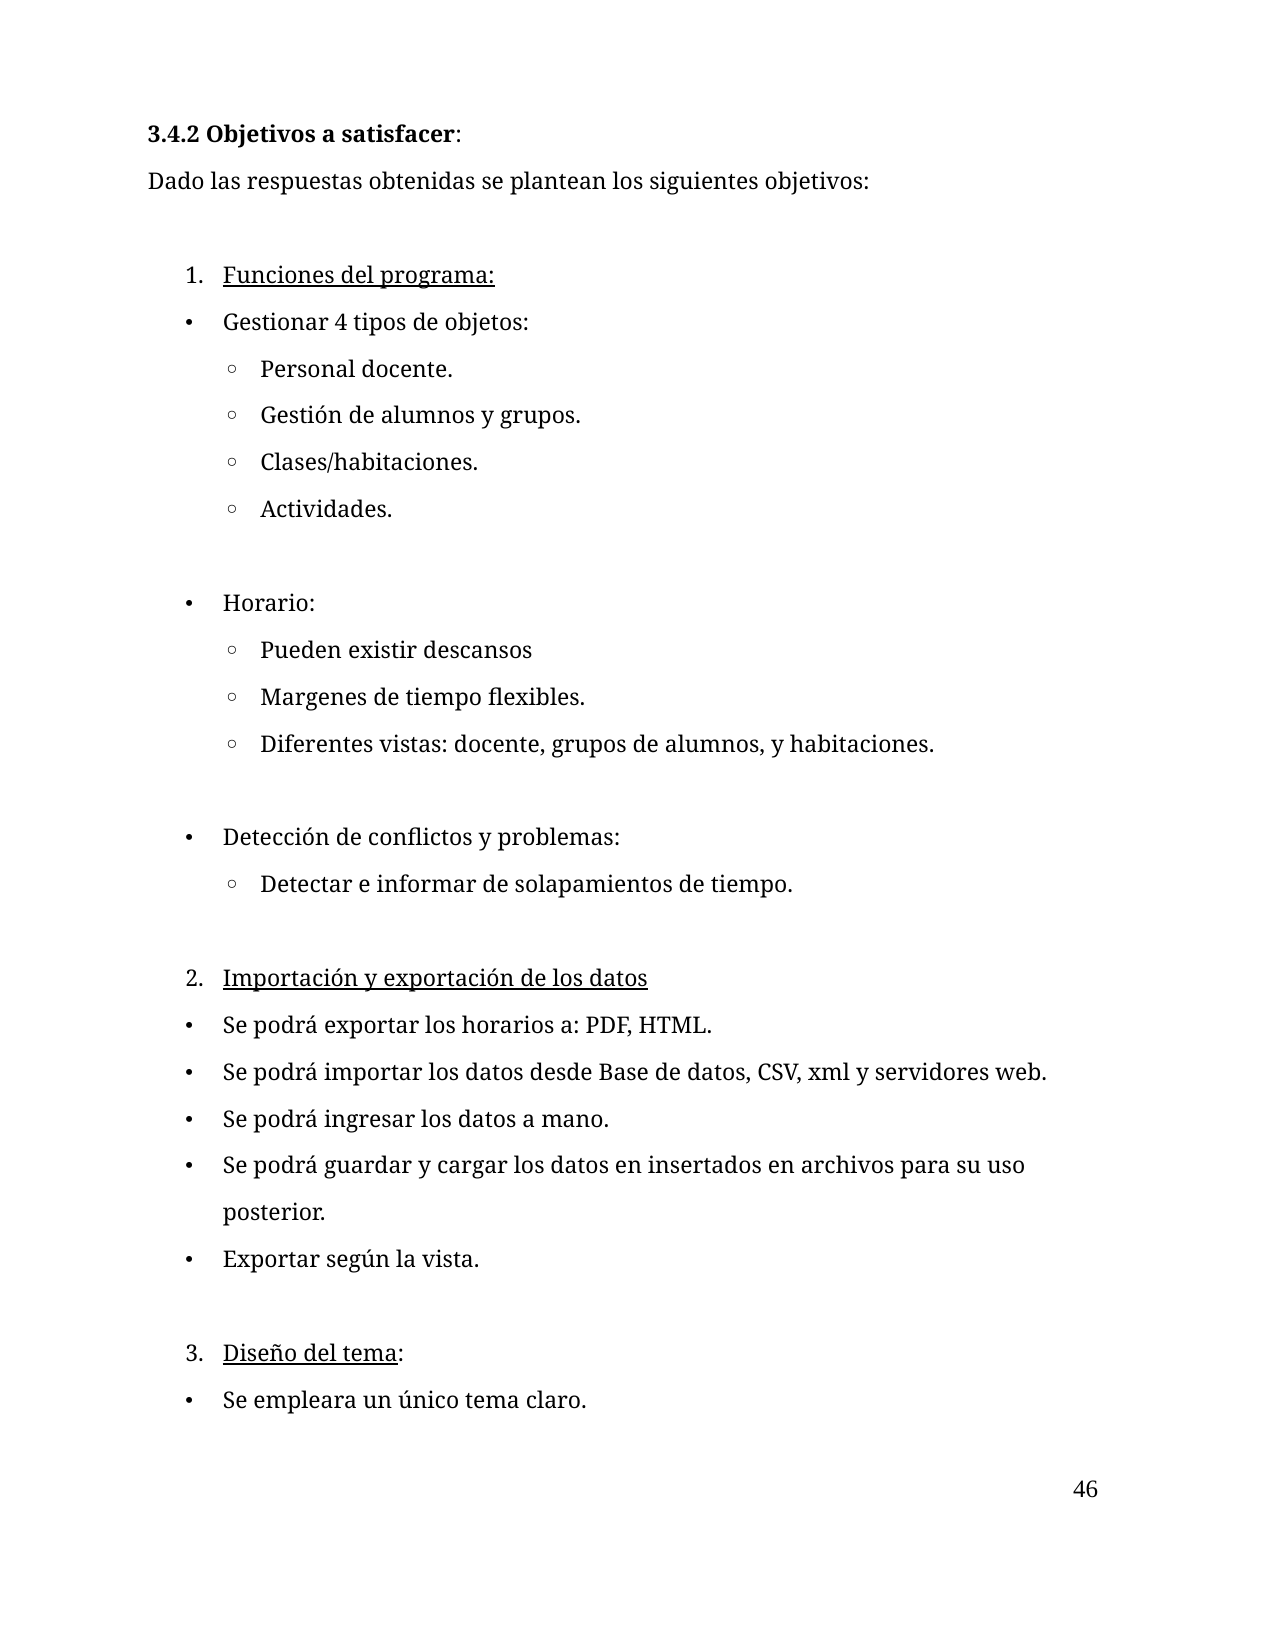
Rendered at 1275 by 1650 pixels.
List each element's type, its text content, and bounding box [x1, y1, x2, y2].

list Actividades. [223, 493, 1098, 524]
list Diferentes vistas: docente, grupos de alumnos, y habitaciones. [223, 727, 1098, 759]
list Clases/habitaciones. [223, 446, 1098, 477]
list Se podrá exportar los horarios a: PDF, HTML. [185, 1009, 1098, 1040]
list Se podrá guardar y cargar los datos en insertados en archivos para su uso posterior. [185, 1149, 1098, 1227]
list Funciones del programa: [185, 259, 1098, 290]
list Pueden existir descansos [223, 634, 1098, 665]
list Gestionar 4 tipos de objetos: [185, 306, 1098, 337]
list Horario: [185, 587, 1098, 618]
text Dado las respuestas obtenidas se plantean los siguientes objetivos: [148, 165, 1098, 196]
list Exportar según la vista. [185, 1243, 1098, 1274]
list Se podrá importar los datos desde Base de datos, CSV, xml y servidores web. [185, 1056, 1098, 1087]
list Personal docente. [223, 352, 1098, 384]
list Detectar e informar de solapamientos de tiempo. [223, 868, 1098, 899]
list Importación y exportación de los datos [185, 962, 1098, 993]
list Gestión de alumnos y grupos. [223, 399, 1098, 431]
list Se podrá ingresar los datos a mano. [185, 1102, 1098, 1134]
list Se empleara un único tema claro. [185, 1384, 1098, 1415]
text 3.4.2 Objetivos a satisfacer: [148, 118, 1098, 149]
list Diseño del tema: [185, 1337, 1098, 1368]
list Detección de conflictos y problemas: [185, 821, 1098, 852]
list Margenes de tiempo flexibles. [223, 681, 1098, 712]
